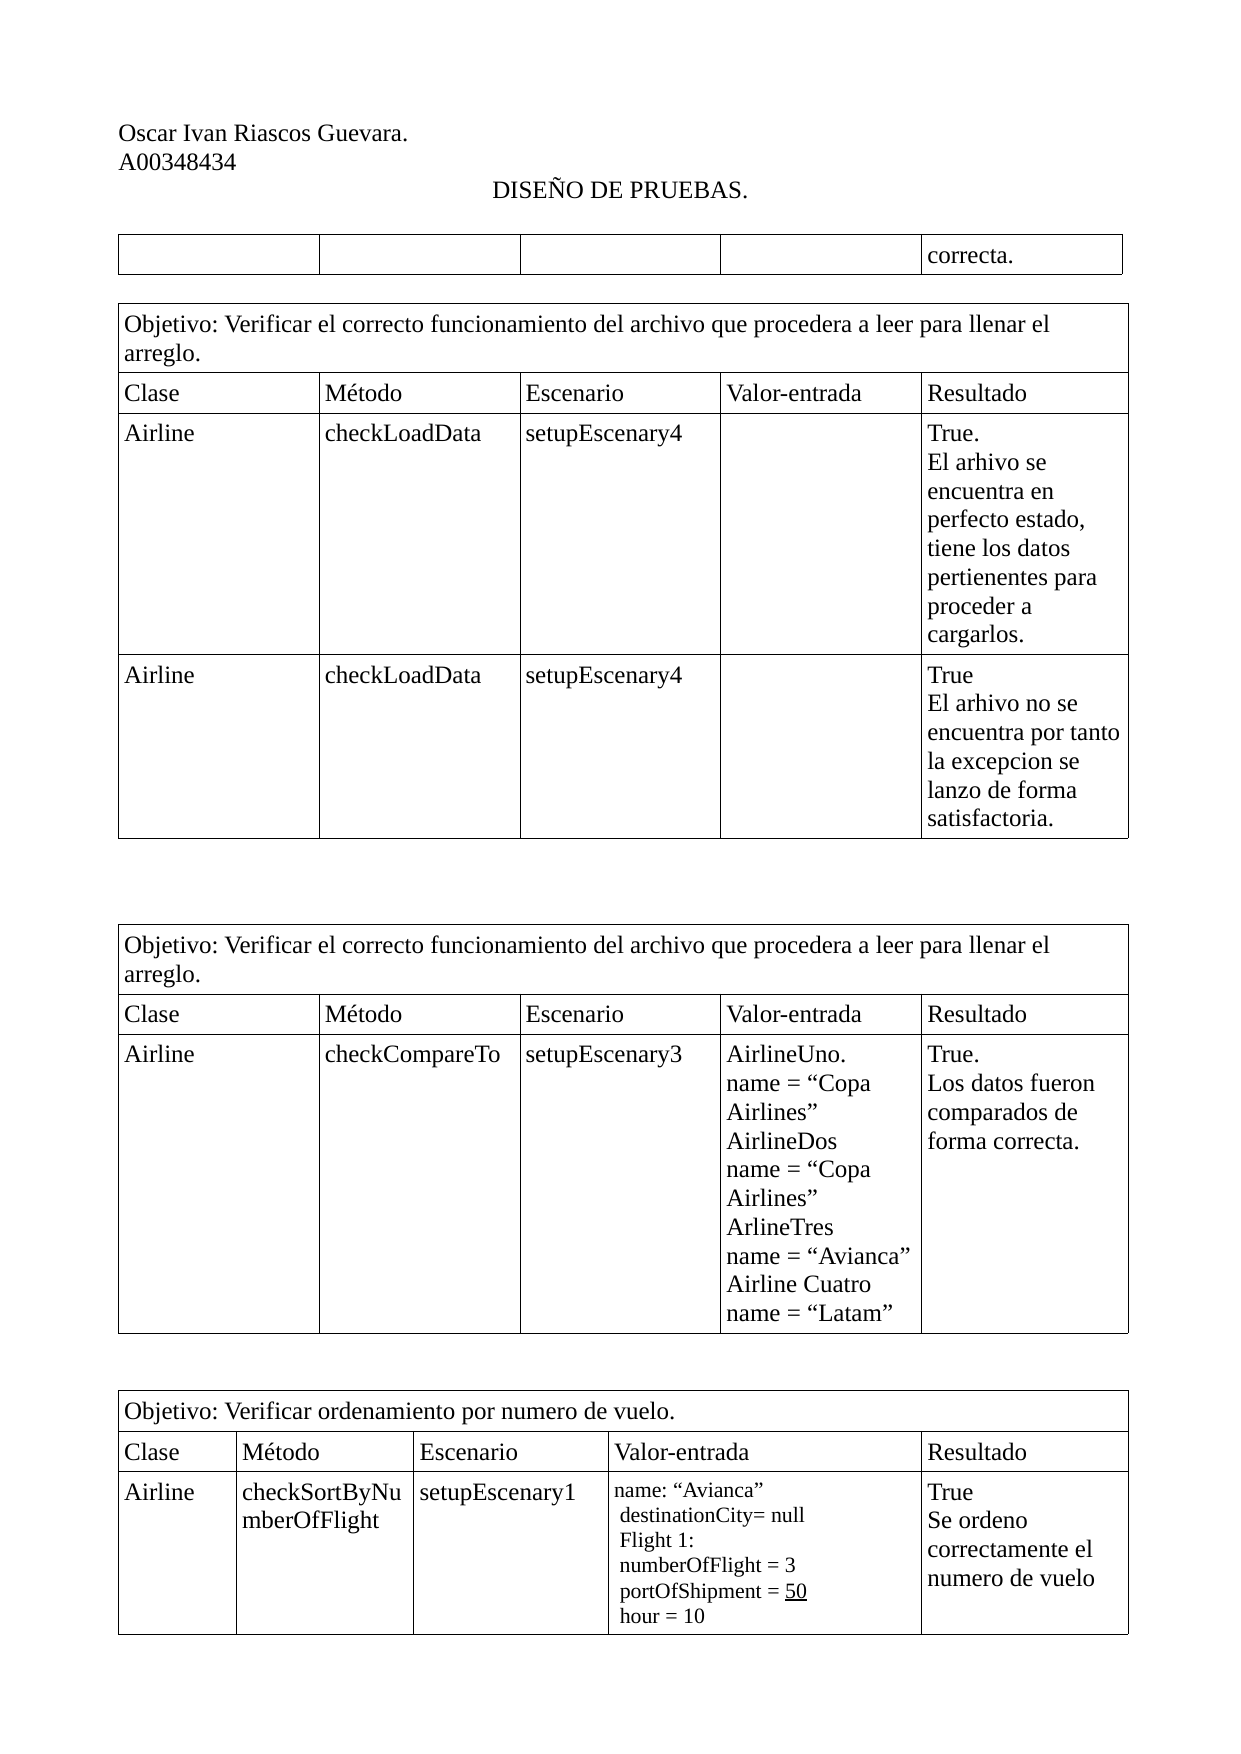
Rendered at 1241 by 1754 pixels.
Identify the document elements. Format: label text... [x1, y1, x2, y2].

table_cell True El arhivo no se encuentra por tanto la excepcion se lanzo de forma satisfactoria. [922, 655, 1128, 838]
table_cell Airline [119, 1035, 319, 1333]
table_cell Clase [119, 373, 319, 412]
table_cell checkLoadData [320, 655, 520, 838]
table_cell Valor-entrada [721, 995, 921, 1034]
table_cell setupEscenary4 [521, 414, 720, 654]
table_cell True Se ordeno correctamente el numero de vuelo [922, 1472, 1128, 1634]
table_cell Airline [119, 1472, 236, 1634]
table_cell Escenario [521, 995, 720, 1034]
table_cell Clase [119, 995, 319, 1034]
table_cell setupEscenary1 [414, 1472, 608, 1634]
table_cell [721, 414, 921, 654]
table_cell checkCompareTo [320, 1035, 520, 1333]
table_cell setupEscenary3 [521, 1035, 720, 1333]
table_cell [721, 655, 921, 838]
table_cell Clase [119, 1432, 236, 1471]
table_cell Método [237, 1432, 413, 1471]
table_cell Método [320, 373, 520, 412]
table_cell Método [320, 995, 520, 1034]
table_cell Valor-entrada [721, 373, 921, 412]
table_header Objetivo: Verificar ordenamiento por numero de vuelo. [119, 1391, 1128, 1431]
table_cell Airline [119, 414, 319, 654]
table_cell True. El arhivo se encuentra en perfecto estado, tiene los datos pertienentes para proceder a cargarlos. [922, 414, 1128, 654]
table_cell Resultado [922, 1432, 1128, 1471]
table_cell True. Los datos fueron comparados de forma correcta. [922, 1035, 1128, 1333]
table_cell [721, 235, 921, 274]
table_cell name: “Avianca” destinationCity= null Flight 1: numberOfFlight = 3 portOfShipment = 50 hour = 10 [609, 1472, 921, 1634]
table_cell Airline [119, 655, 319, 838]
table_cell Resultado [922, 995, 1128, 1034]
table_cell Resultado [922, 373, 1128, 412]
table_cell [119, 235, 319, 274]
table_cell setupEscenary4 [521, 655, 720, 838]
table_header Objetivo: Verificar el correcto funcionamiento del archivo que procedera a leer para llenar el arreglo. [119, 304, 1128, 372]
table_cell checkLoadData [320, 414, 520, 654]
table_cell Valor-entrada [609, 1432, 921, 1471]
table_cell [521, 235, 720, 274]
table_cell Escenario [414, 1432, 608, 1471]
table_header Objetivo: Verificar el correcto funcionamiento del archivo que procedera a leer para llenar el arreglo. [119, 925, 1128, 993]
table_cell [320, 235, 520, 274]
table_cell correcta. [922, 235, 1122, 274]
table_cell checkSortByNumberOfFlight [237, 1472, 413, 1634]
table_cell AirlineUno. name = “Copa Airlines” AirlineDos name = “Copa Airlines” ArlineTres name = “Avianca” Airline Cuatro name = “Latam” [721, 1035, 921, 1333]
table_cell Escenario [521, 373, 720, 412]
